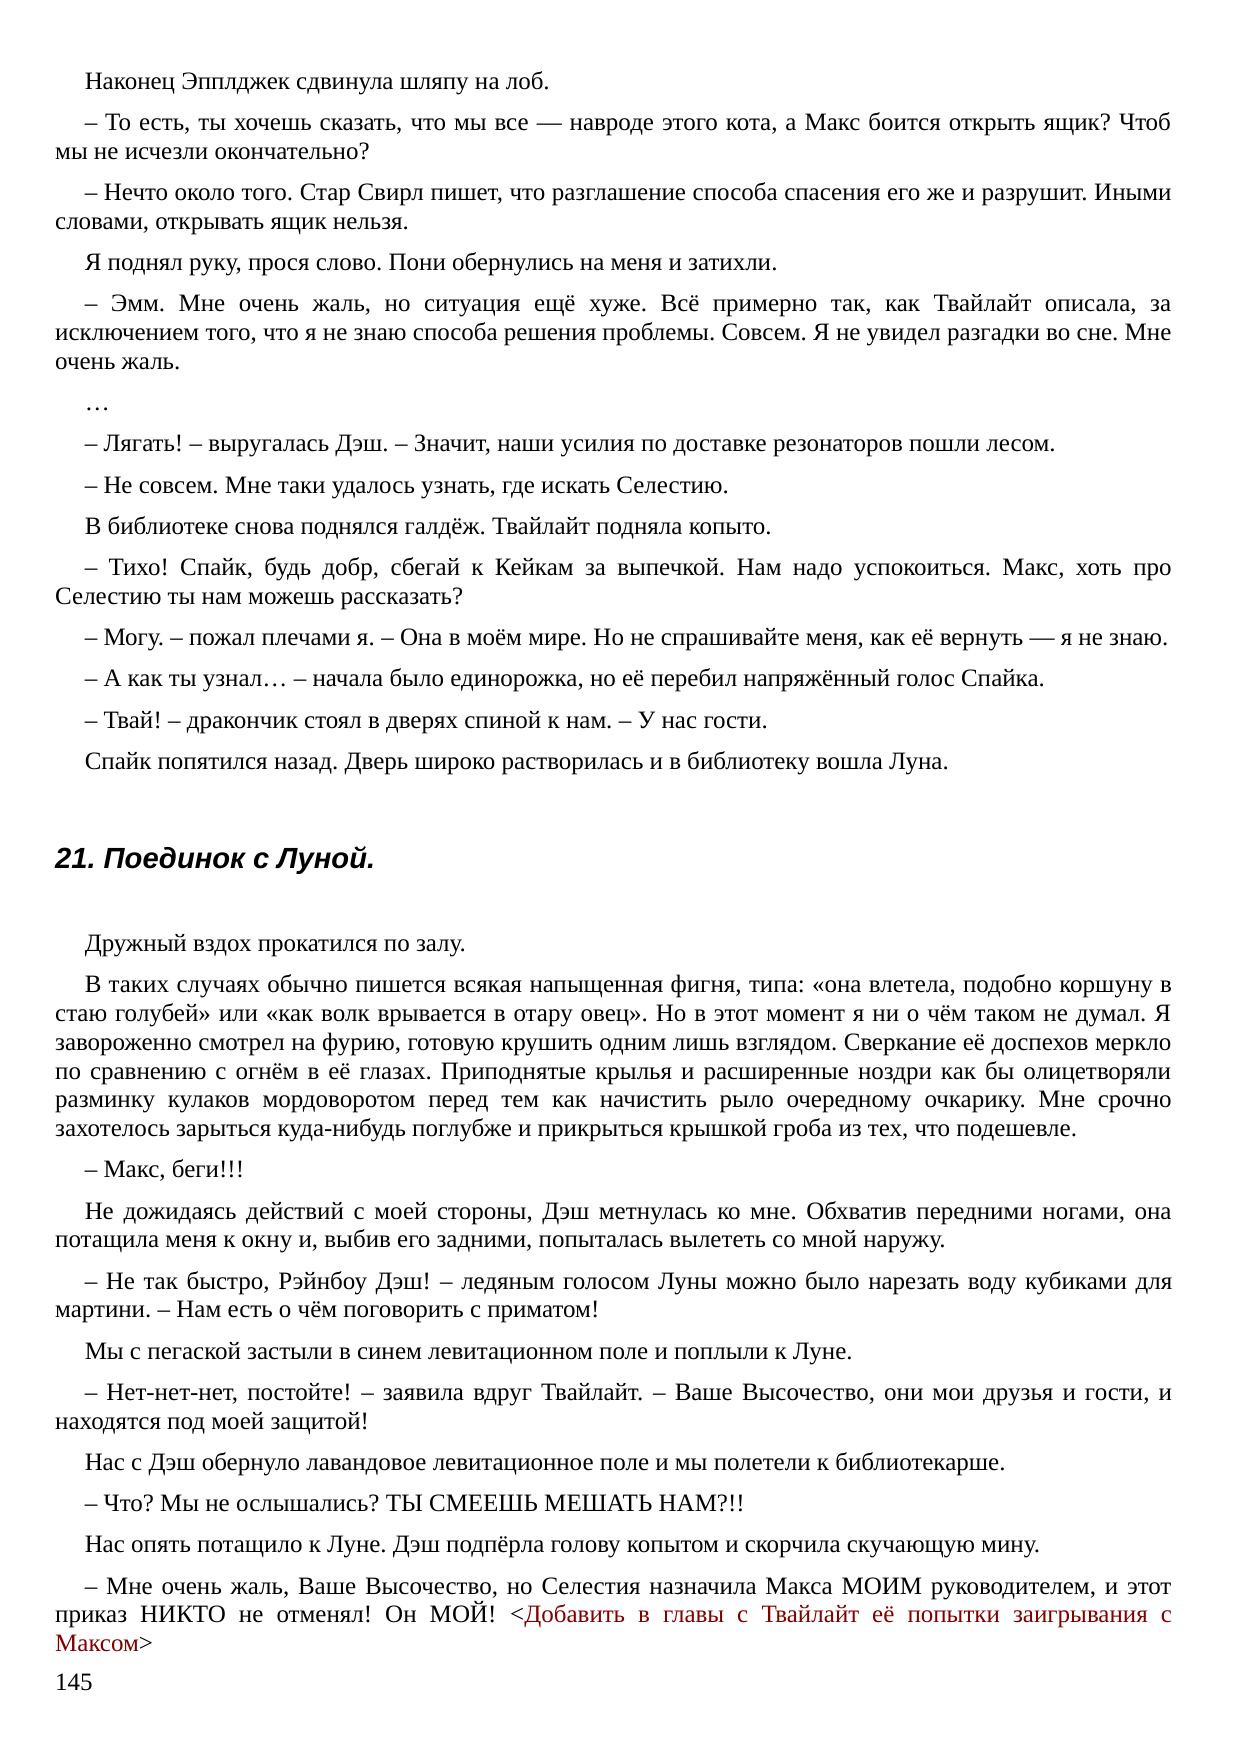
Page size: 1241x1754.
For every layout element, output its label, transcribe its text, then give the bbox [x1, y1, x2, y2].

text – Не совсем. Мне таки удалось узнать, где искать Селестию. [55, 470, 1173, 498]
text – Нечто около того. Стар Свирл пишет, что разглашение способа спасения его же и разрушит. Иными словами, открывать ящик нельзя. [55, 177, 1173, 235]
text – Эмм. Мне очень жаль, но ситуация ещё хуже. Всё примерно так, как Твайлайт описала, за исключением того, что я не знаю способа решения проблемы. Совсем. Я не увидел разгадки во сне. Мне очень жаль. [55, 288, 1173, 375]
text В библиотеке снова поднялся галдёж. Твайлайт подняла копыто. [55, 511, 1173, 540]
text Наконец Эпплджек сдвинула шляпу на лоб. [55, 66, 1173, 95]
text Дружный вздох прокатился по залу. [55, 928, 1173, 957]
text Я поднял руку, прося слово. Пони обернулись на меня и затихли. [55, 247, 1173, 276]
text – Нет-нет-нет, постойте! – заявила вдруг Твайлайт. – Ваше Высочество, они мои друзья и гости, и находятся под моей защитой! [55, 1377, 1173, 1434]
text Мы с пегаской застыли в синем левитационном поле и поплыли к Луне. [55, 1336, 1173, 1364]
text Нас опять потащило к Луне. Дэш подпёрла голову копытом и скорчила скучающую мину. [55, 1529, 1173, 1558]
text Не дожидаясь действий с моей стороны, Дэш метнулась ко мне. Обхватив передними ногами, она потащила меня к окну и, выбив его задними, попыталась вылететь со мной наружу. [55, 1196, 1173, 1253]
text – Мне очень жаль, Ваше Высочество, но Селестия назначила Макса МОИМ руководителем, и этот приказ НИКТО не отменял! Он МОЙ! <Добавить в главы с Твайлайт её попытки заигрывания с Максом> [55, 1571, 1173, 1657]
text – Что? Мы не ослышались? ТЫ СМЕЕШЬ МЕШАТЬ НАМ?!! [55, 1488, 1173, 1517]
subtitle 21. Поединок с Луной. [55, 841, 1173, 874]
text – А как ты узнал… – начала было единорожка, но её перебил напряжённый голос Спайка. [55, 663, 1173, 692]
text Спайк попятился назад. Дверь широко растворилась и в библиотеку вошла Луна. [55, 746, 1173, 775]
text – Макс, беги!!! [55, 1154, 1173, 1183]
text – Могу. – пожал плечами я. – Она в моём мире. Но не спрашивайте меня, как её вернуть — я не знаю. [55, 622, 1173, 651]
text В таких случаях обычно пишется всякая напыщенная фигня, типа: «она влетела, подобно коршуну в стаю голубей» или «как волк врывается в отару овец». Но в этот момент я ни о чём таком не думал. Я завороженно смотрел на фурию, готовую крушить одним лишь взглядом. Сверкание её доспехов меркло по сравнению с огнём в её глазах. Приподнятые крылья и расширенные ноздри как бы олицетворяли разминку кулаков мордоворотом перед тем как начистить рыло очередному очкарику. Мне срочно захотелось зарыться куда-нибудь поглубже и прикрыться крышкой гроба из тех, что подешевле. [55, 969, 1173, 1142]
text – Не так быстро, Рэйнбоу Дэш! – ледяным голосом Луны можно было нарезать воду кубиками для мартини. – Нам есть о чём поговорить с приматом! [55, 1266, 1173, 1323]
text – Твай! – дракончик стоял в дверях спиной к нам. – У нас гости. [55, 705, 1173, 733]
text – Лягать! – выругалась Дэш. – Значит, наши усилия по доставке резонаторов пошли лесом. [55, 428, 1173, 457]
text … [55, 387, 1173, 416]
text – То есть, ты хочешь сказать, что мы все — навроде этого кота, а Макс боится открыть ящик? Чтоб мы не исчезли окончательно? [55, 107, 1173, 165]
text Нас с Дэш обернуло лавандовое левитационное поле и мы полетели к библиотекарше. [55, 1447, 1173, 1476]
text – Тихо! Спайк, будь добр, сбегай к Кейкам за выпечкой. Нам надо успокоиться. Макс, хоть про Селестию ты нам можешь рассказать? [55, 552, 1173, 610]
